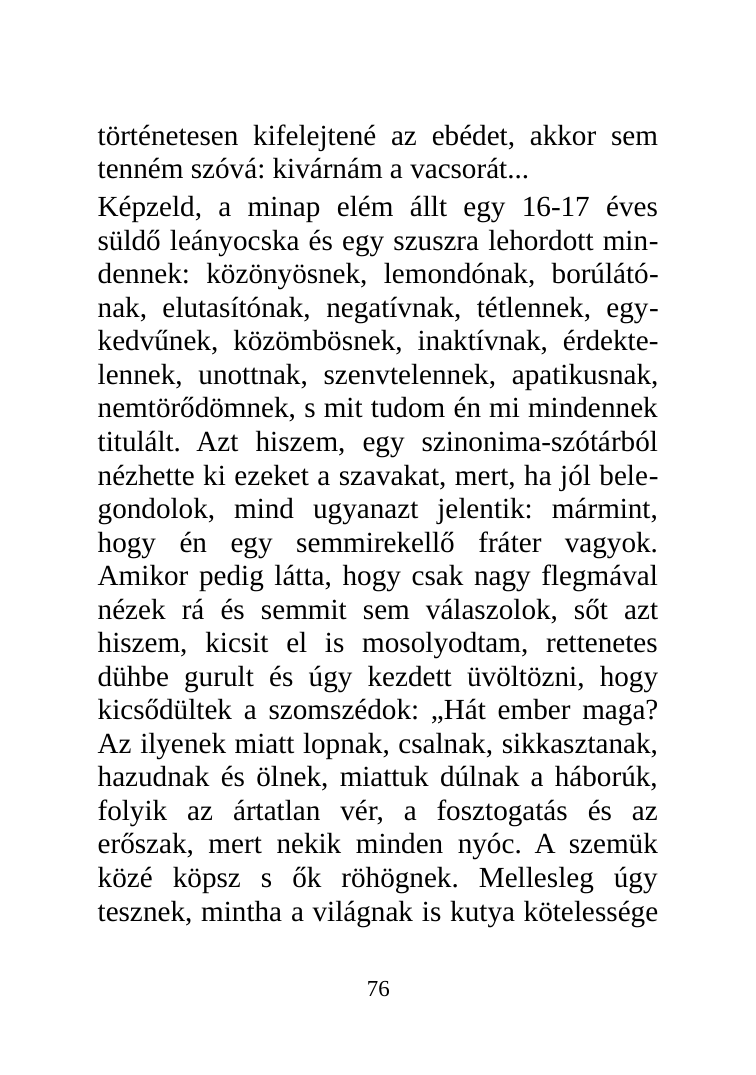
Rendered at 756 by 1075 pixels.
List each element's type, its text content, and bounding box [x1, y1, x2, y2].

text Képzeld, a minap elém állt egy 16-17 éves süldő leányocska és egy szuszra lehordott min­dennek: közönyösnek, lemondónak, borúlátó­nak, elutasítónak, negatívnak, tétlennek, egy­ked­vűnek, közömbösnek, inaktívnak, érdekte­len­nek, unottnak, szenvtelennek, apatikusnak, nemtörődömnek, s mit tudom én mi mindennek titulált. Azt hiszem, egy szinonima-szótárból nézhette ki ezeket a szavakat, mert, ha jól bele­gondolok, mind ugyanazt jelentik: mármint, hogy én egy semmirekellő fráter vagyok. Amikor pedig látta, hogy csak nagy flegmával nézek rá és semmit sem válaszolok, sőt azt hiszem, kicsit el is mosolyodtam, rettenetes dühbe gurult és úgy kezdett üvöltözni, hogy kicsődültek a szomszédok: „Hát ember maga? Az ilyenek miatt lopnak, csalnak, sikkasztanak, hazudnak és ölnek, miattuk dúlnak a háborúk, folyik az ártatlan vér, a fosztogatás és az erőszak, mert nekik minden nyóc. A szemük közé köpsz s ők röhögnek. Mellesleg úgy tesznek, mintha a világnak is kutya kötelessége [97, 189, 658, 927]
text történetesen kifelejtené az ebédet, akkor sem tenném szóvá: kivárnám a vacsorát... [97, 118, 658, 185]
